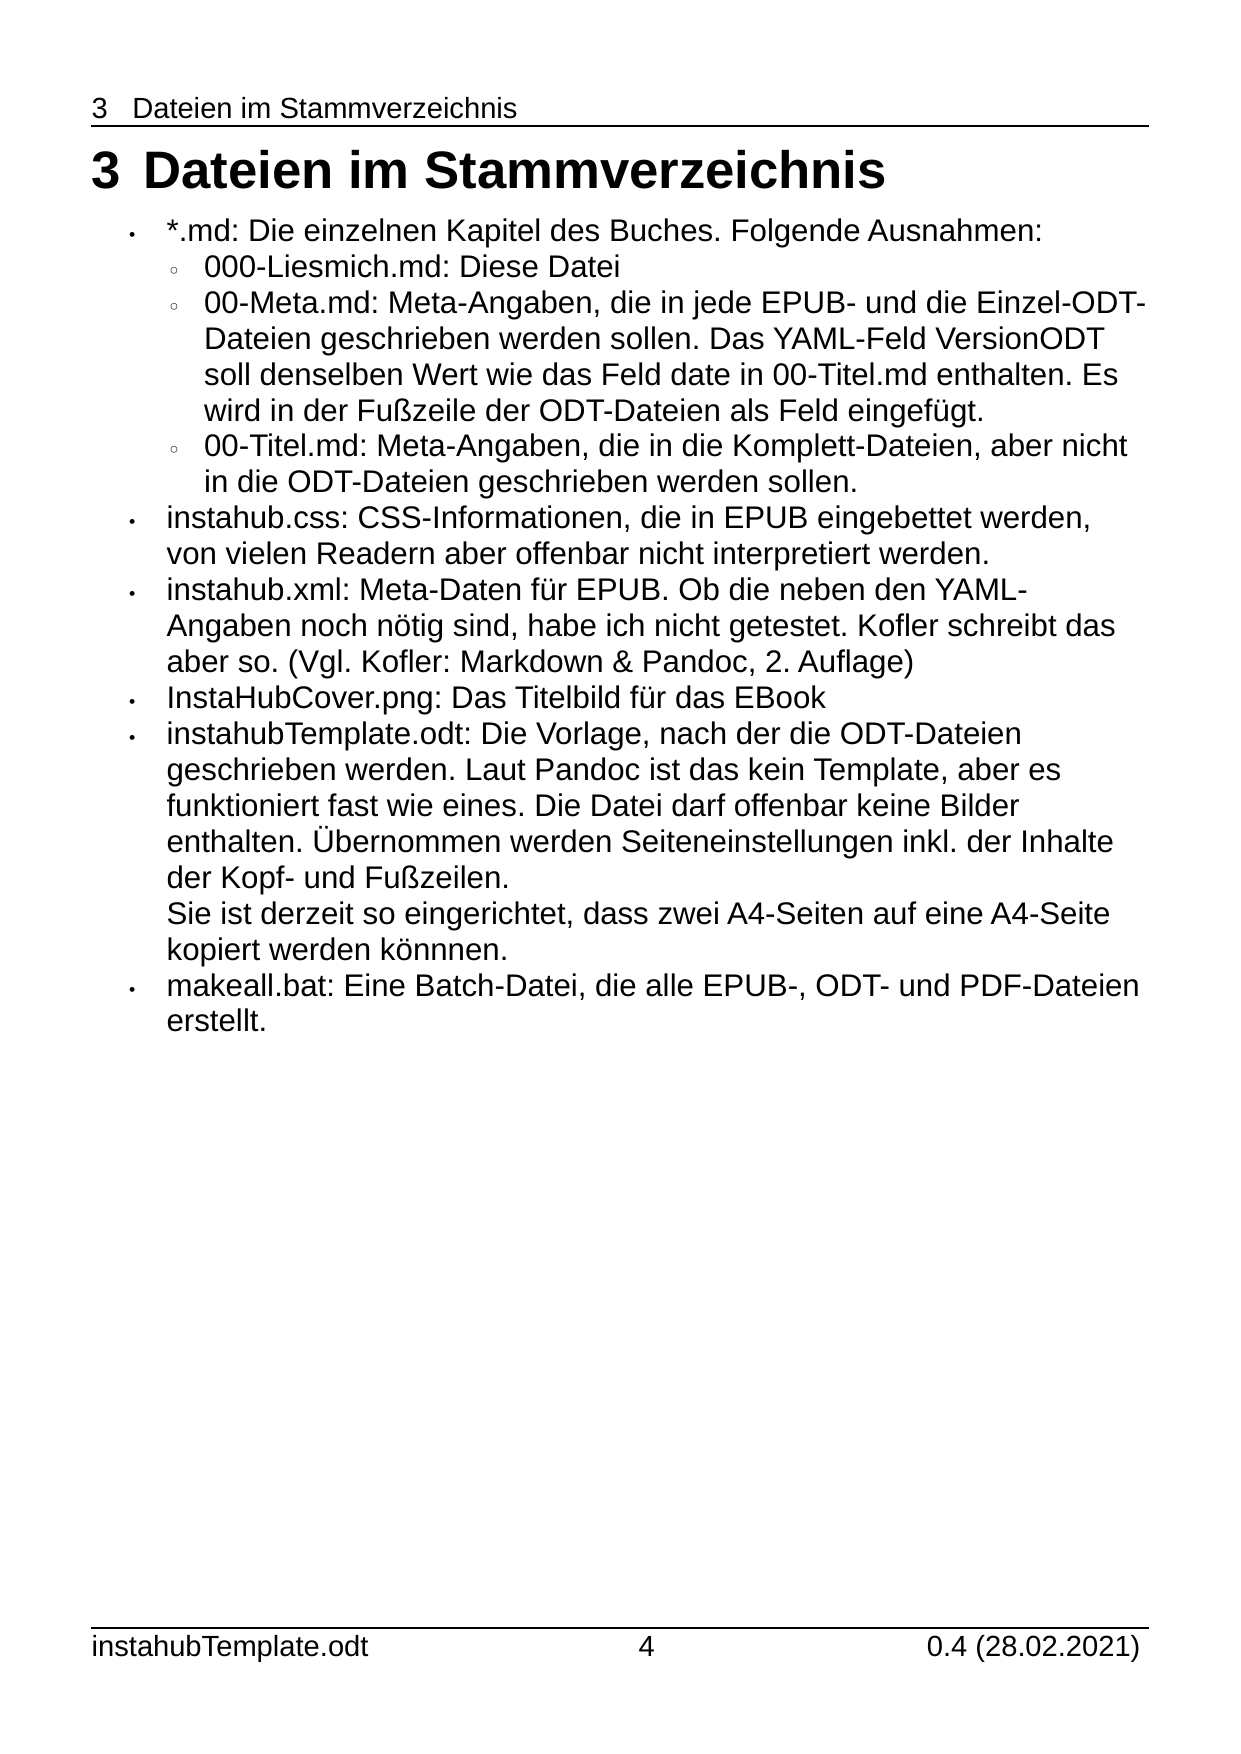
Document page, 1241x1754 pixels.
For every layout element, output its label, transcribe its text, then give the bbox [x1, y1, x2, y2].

list makeall.bat: Eine Batch-Datei, die alle EPUB-, ODT- und PDF-Dateien erstellt. [129, 967, 1149, 1038]
subtitle Dateien im Stammverzeichnis [91, 139, 1149, 199]
list *.md: Die einzelnen Kapitel des Buches. Folgende Ausnahmen: [129, 212, 1149, 248]
list 00-Meta.md: Meta-Angaben, die in jede EPUB- und die Einzel-ODT-Dateien geschrieben werden sollen. Das YAML-Feld VersionODT soll denselben Wert wie das Feld date in 00-Titel.md enthalten. Es wird in der Fußzeile der ODT-Dateien als Feld eingefügt. [166, 284, 1149, 427]
list Sie ist derzeit so eingerichtet, dass zwei A4-Seiten auf eine A4-Seite kopiert werden könnnen. [129, 895, 1149, 967]
list instahub.css: CSS-Informationen, die in EPUB eingebettet werden, von vielen Readern aber offenbar nicht interpretiert werden. [129, 499, 1149, 571]
list instahubTemplate.odt: Die Vorlage, nach der die ODT-Dateien geschrieben werden. Laut Pandoc ist das kein Template, aber es funktioniert fast wie eines. Die Datei darf offenbar keine Bilder enthalten. Übernommen werden Seiteneinstellungen inkl. der Inhalte der Kopf- und Fußzeilen. [129, 715, 1149, 895]
list 00-Titel.md: Meta-Angaben, die in die Komplett-Dateien, aber nicht in die ODT-Dateien geschrieben werden sollen. [166, 427, 1149, 499]
list InstaHubCover.png: Das Titelbild für das EBook [129, 679, 1149, 715]
list instahub.xml: Meta-Daten für EPUB. Ob die neben den YAML-Angaben noch nötig sind, habe ich nicht getestet. Kofler schreibt das aber so. (Vgl. Kofler: Markdown & Pandoc, 2. Auflage) [129, 571, 1149, 679]
list 000-Liesmich.md: Diese Datei [166, 248, 1149, 284]
